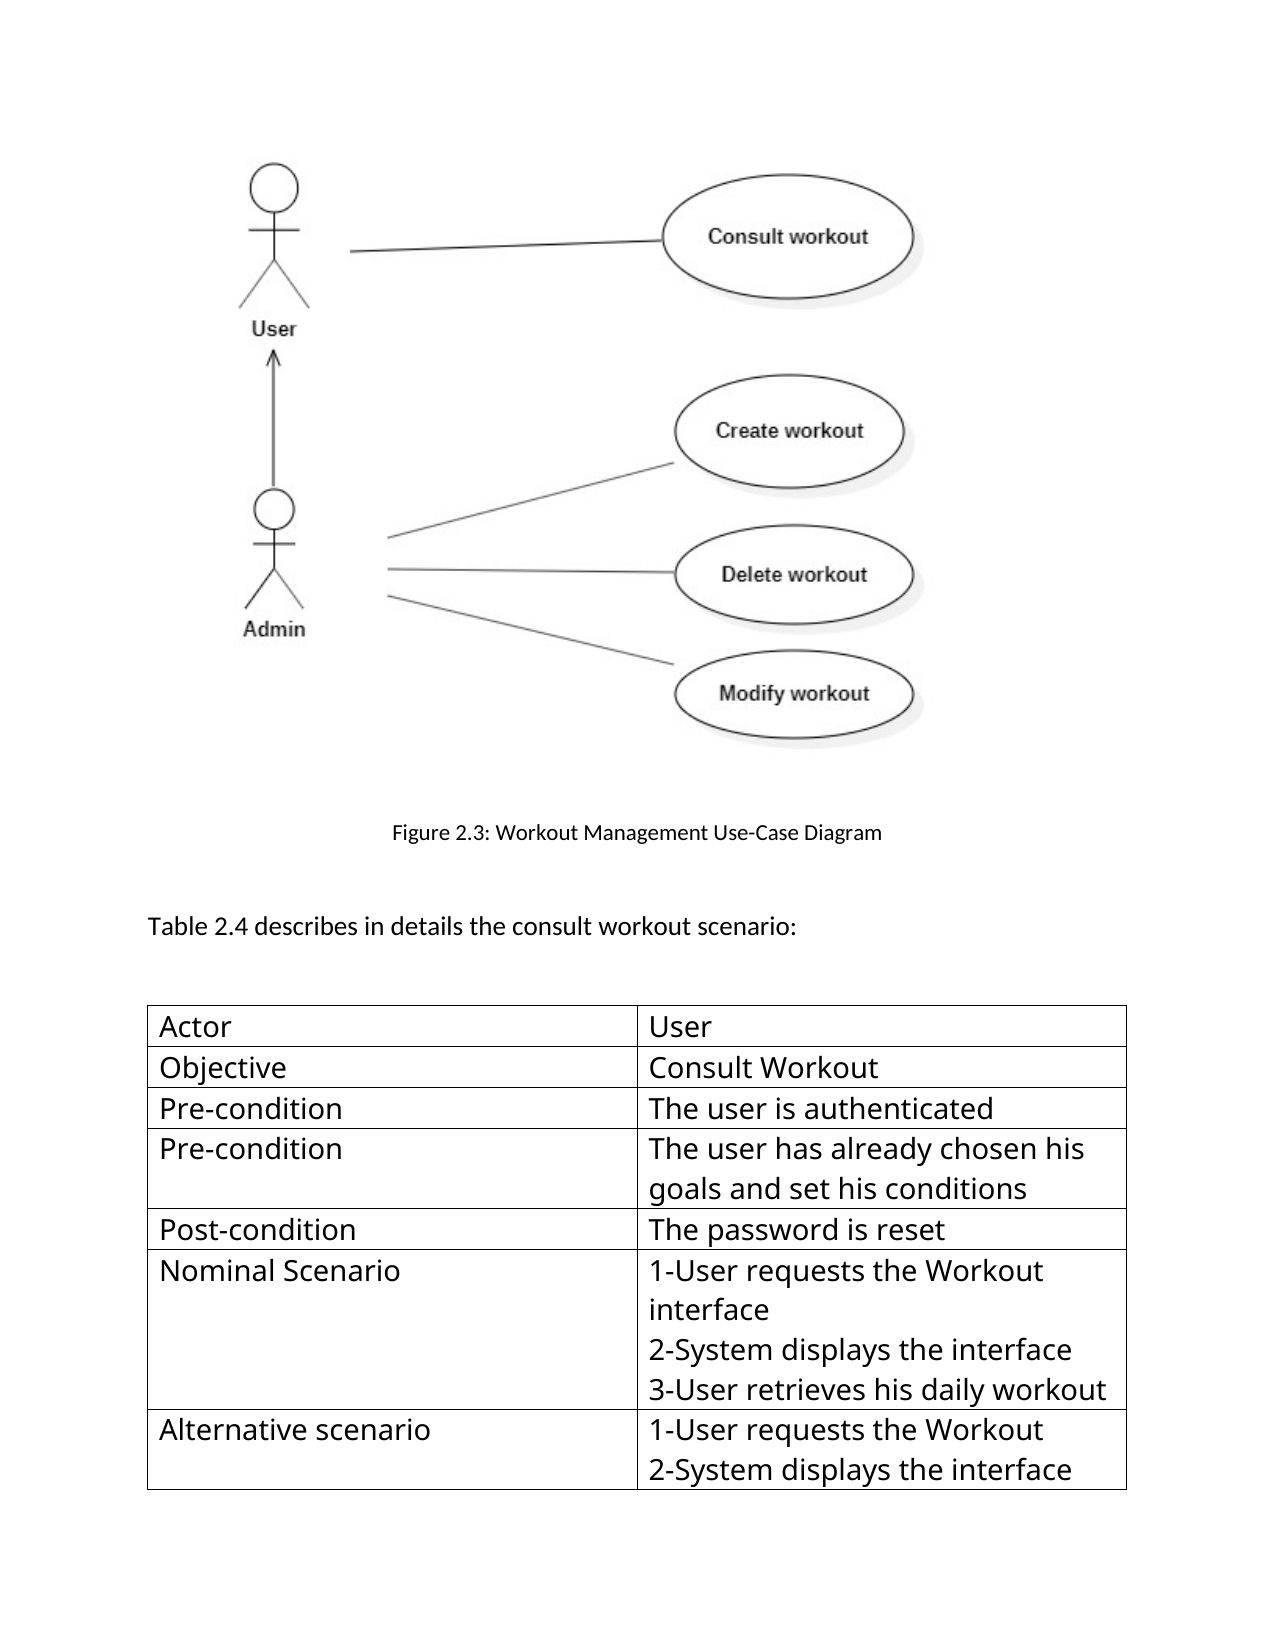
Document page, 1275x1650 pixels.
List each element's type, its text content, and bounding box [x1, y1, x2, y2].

table_cell The user is authenticated [638, 1088, 1126, 1128]
table_cell Pre-condition [148, 1129, 637, 1208]
table_header User [638, 1006, 1126, 1046]
table_cell Nominal Scenario [148, 1250, 637, 1408]
table_cell The password is reset [638, 1209, 1126, 1249]
table_cell The user has already chosen his goals and set his conditions [638, 1129, 1126, 1208]
table_cell 1-User requests the Workout 2-System displays the interface [638, 1410, 1126, 1489]
table_cell Pre-condition [148, 1088, 637, 1128]
table_cell 1-User requests the Workout interface 2-System displays the interface 3-User retrieves his daily workout [638, 1250, 1126, 1408]
table_cell Consult Workout [638, 1047, 1126, 1087]
table_cell Alternative scenario [148, 1410, 637, 1489]
text Figure 2.3: Workout Management Use-Case Diagram [148, 818, 1127, 846]
table_cell Post-condition [148, 1209, 637, 1249]
table_header Actor [148, 1006, 637, 1046]
text Table 2.4 describes in details the consult workout scenario: [148, 909, 1127, 942]
table_cell Objective [148, 1047, 637, 1087]
